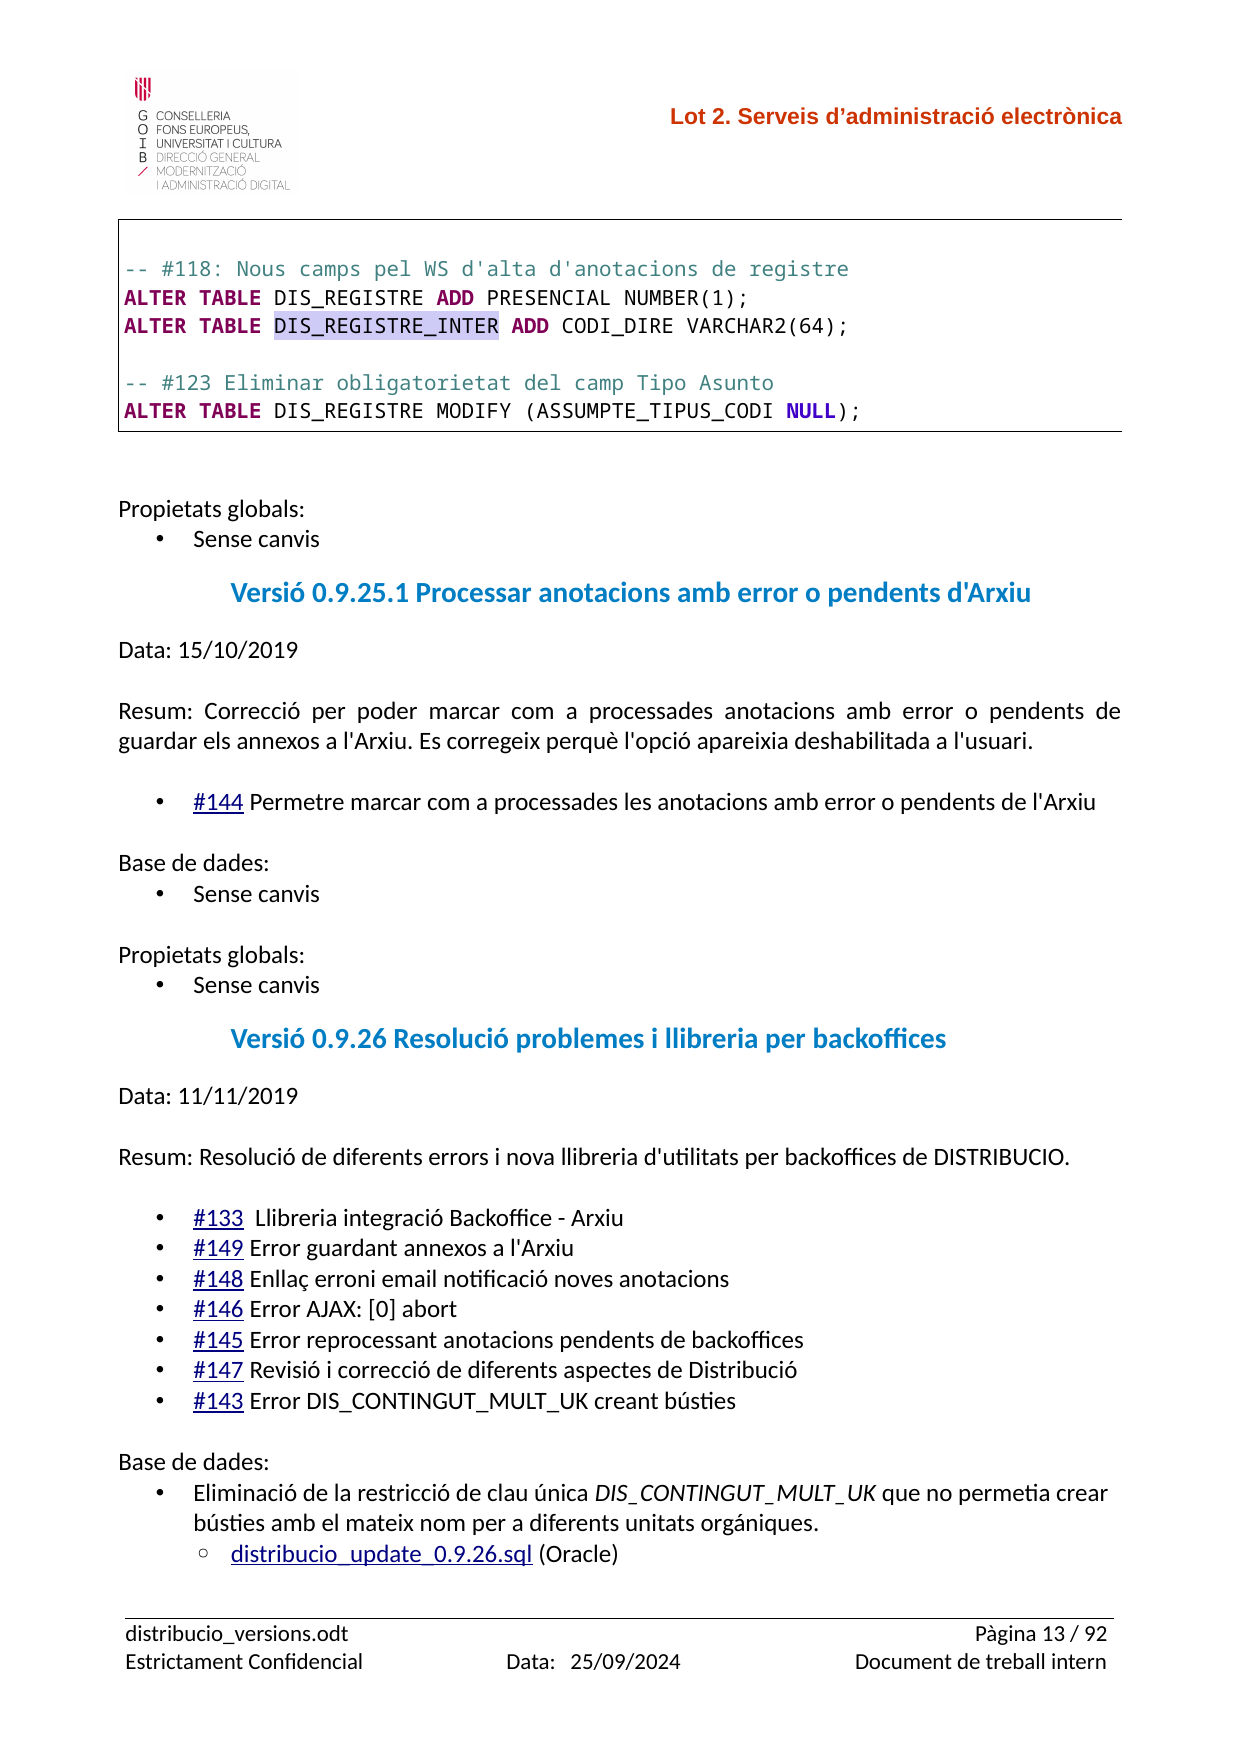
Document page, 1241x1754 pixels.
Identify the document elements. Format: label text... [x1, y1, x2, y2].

list #143 Error DIS_CONTINGUT_MULT_UK creant bústies [156, 1385, 1122, 1416]
text Propietats globals: [118, 493, 1122, 523]
list #148 Enllaç erroni email notificació noves anotacions [156, 1263, 1122, 1293]
picture [126, 70, 299, 197]
text Base de dades: [118, 1446, 1122, 1477]
text Propietats globals: [118, 939, 1122, 969]
list #146 Error AJAX: [0] abort [156, 1293, 1122, 1324]
list #147 Revisió i correcció de diferents aspectes de Distribució [156, 1354, 1122, 1385]
table_header -- #118: Nous camps pel WS d'alta d'anotacions de registre ALTER TABLE DIS_REGISTRE ADD PRESENCIAL NUMBER(1); ALTER TABLE DIS_REGISTRE_INTER ADD CODI_DIRE VARCHAR2(64); -- #123 Eliminar obligatorietat del camp Tipo Asunto ALTER TABLE DIS_REGISTRE MODIFY (ASSUMPTE_TIPUS_CODI NULL); [119, 220, 1122, 431]
subtitle Versió 0.9.25.1 Processar anotacions amb error o pendents d'Arxiu [153, 574, 1122, 610]
list Sense canvis [156, 969, 1122, 1000]
list distribucio_update_0.9.26.sql (Oracle) [193, 1538, 1122, 1568]
list #145 Error reprocessant anotacions pendents de backoffices [156, 1324, 1122, 1354]
text Base de dades: [118, 847, 1122, 878]
text Resum: Correcció per poder marcar com a processades anotacions amb error o pendents de guardar els annexos a l'Arxiu. Es corregeix perquè l'opció apareixia deshabilitada a l'usuari. [118, 695, 1122, 756]
list Eliminació de la restricció de clau única DIS_CONTINGUT_MULT_UK que no permetia crear bústies amb el mateix nom per a diferents unitats orgániques. [156, 1477, 1122, 1538]
text Resum: Resolució de diferents errors i nova llibreria d'utilitats per backoffices de DISTRIBUCIO. [118, 1141, 1122, 1171]
list Sense canvis [156, 878, 1122, 908]
text Data: 11/11/2019 [118, 1080, 1122, 1110]
list #149 Error guardant annexos a l'Arxiu [156, 1232, 1122, 1263]
subtitle Versió 0.9.26 Resolució problemes i llibreria per backoffices [153, 1021, 1122, 1056]
list #133 Llibreria integració Backoffice - Arxiu [156, 1202, 1122, 1232]
list Sense canvis [156, 523, 1122, 554]
text Data: 15/10/2019 [118, 634, 1122, 664]
list #144 Permetre marcar com a processades les anotacions amb error o pendents de l'Arxiu [156, 786, 1122, 817]
